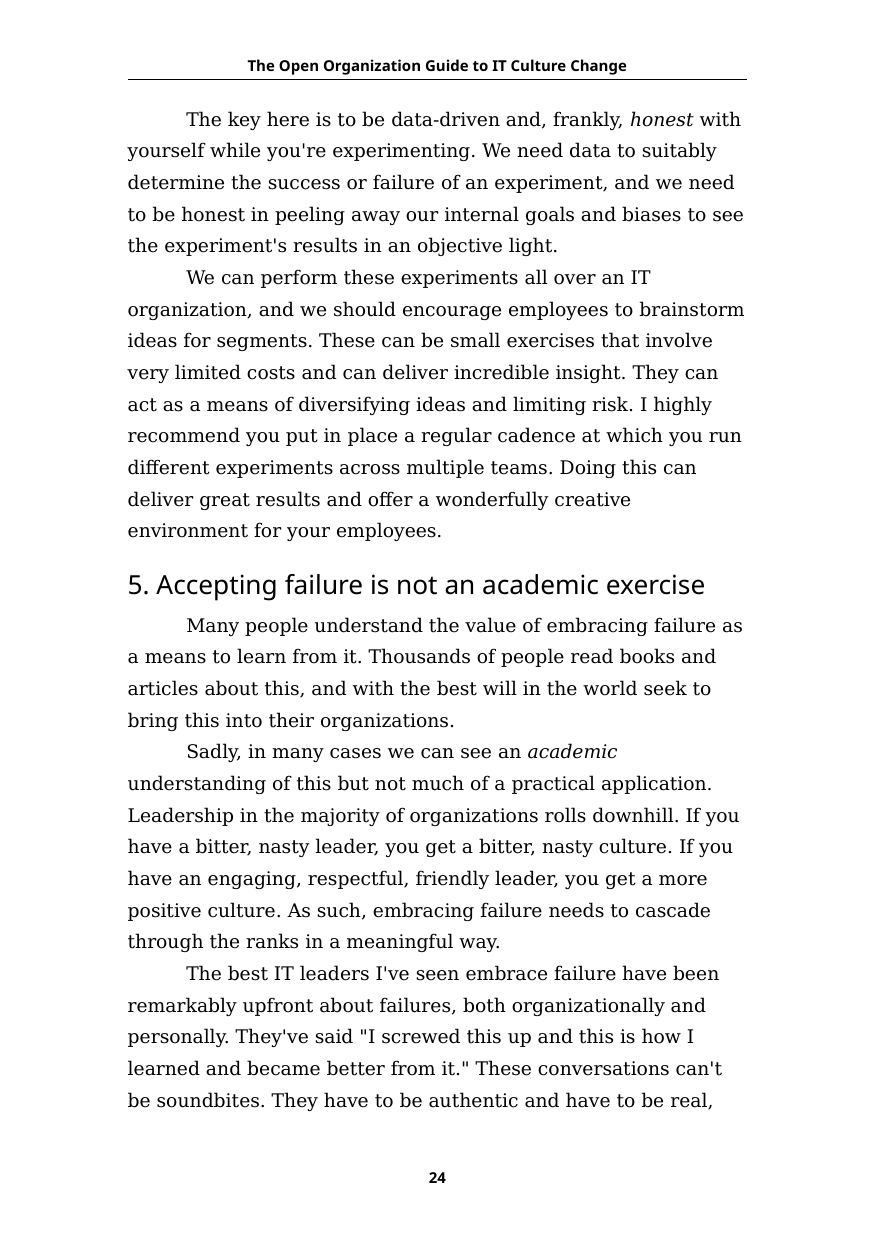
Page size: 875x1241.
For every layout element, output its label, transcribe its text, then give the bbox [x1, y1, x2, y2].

text Sadly, in many cases we can see an academic understanding of this but not much of a practical application. Leadership in the majority of organizations rolls downhill. If you have a bitter, nasty leader, you get a bitter, nasty culture. If you have an engaging, respectful, friendly leader, you get a more positive culture. As such, embracing failure needs to cascade through the ranks in a meaningful way. [127, 742, 747, 953]
text The key here is to be data-driven and, frankly, honest with yourself while you're experimenting. We need data to suitably determine the success or failure of an experiment, and we need to be honest in peeling away our internal goals and biases to see the experiment's results in an objective light. [127, 109, 747, 257]
text We can perform these experiments all over an IT organization, and we should encourage employees to brainstorm ideas for segments. These can be small exercises that involve very limited costs and can deliver incredible insight. They can act as a means of diversifying ideas and limiting risk. I highly recommend you put in place a regular cadence at which you run different experiments across multiple teams. Doing this can deliver great results and offer a wonderfully creative environment for your employees. [127, 267, 747, 542]
text The best IT leaders I've seen embrace failure have been remarkably upfront about failures, both organizationally and personally. They've said "I screwed this up and this is how I learned and became better from it." These conversations can't be soundbites. They have to be authentic and have to be real, [127, 963, 747, 1112]
text Many people understand the value of embracing failure as a means to learn from it. Thousands of people read books and articles about this, and with the best will in the world seek to bring this into their organizations. [127, 615, 747, 732]
subtitle 5. Accepting failure is not an academic exercise [127, 567, 747, 602]
